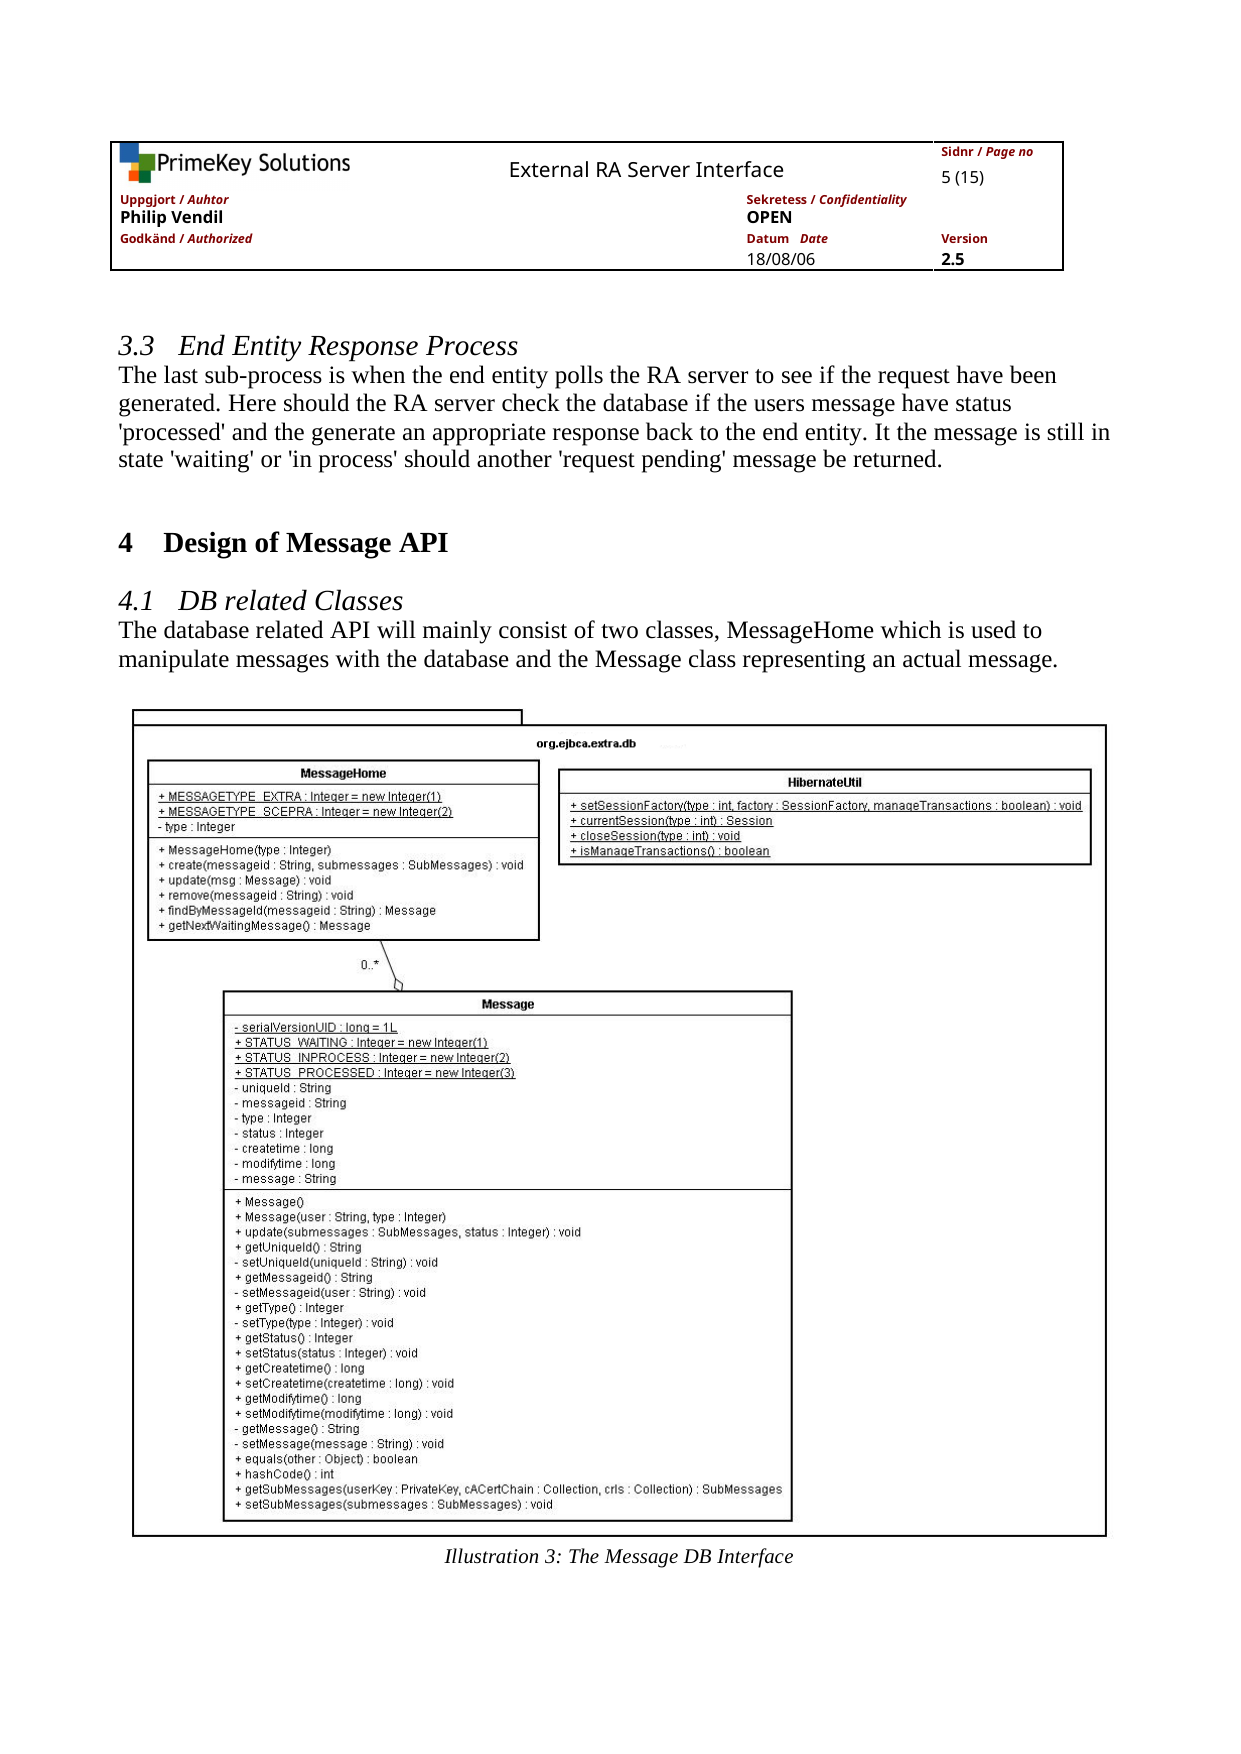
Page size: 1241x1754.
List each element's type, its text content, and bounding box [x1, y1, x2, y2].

subtitle Design of Message API [118, 526, 1122, 559]
text The last sub-process is when the end entity polls the RA server to see if the request have been generated. Here should the RA server check the database if the users message have status 'processed' and the generate an appropriate response back to the end entity. It the message is still in state 'waiting' or 'in process' should another 'request pending' message be returned. [118, 361, 1122, 473]
subtitle DB related Classes [118, 584, 1122, 616]
text Illustration 3: The Message DB Interface [124, 1545, 1116, 1568]
text The database related API will mainly consist of two classes, MessageHome which is used to manipulate messages with the database and the Message class representing an actual message. [118, 616, 1122, 672]
subtitle End Entity Response Process [118, 329, 1122, 361]
